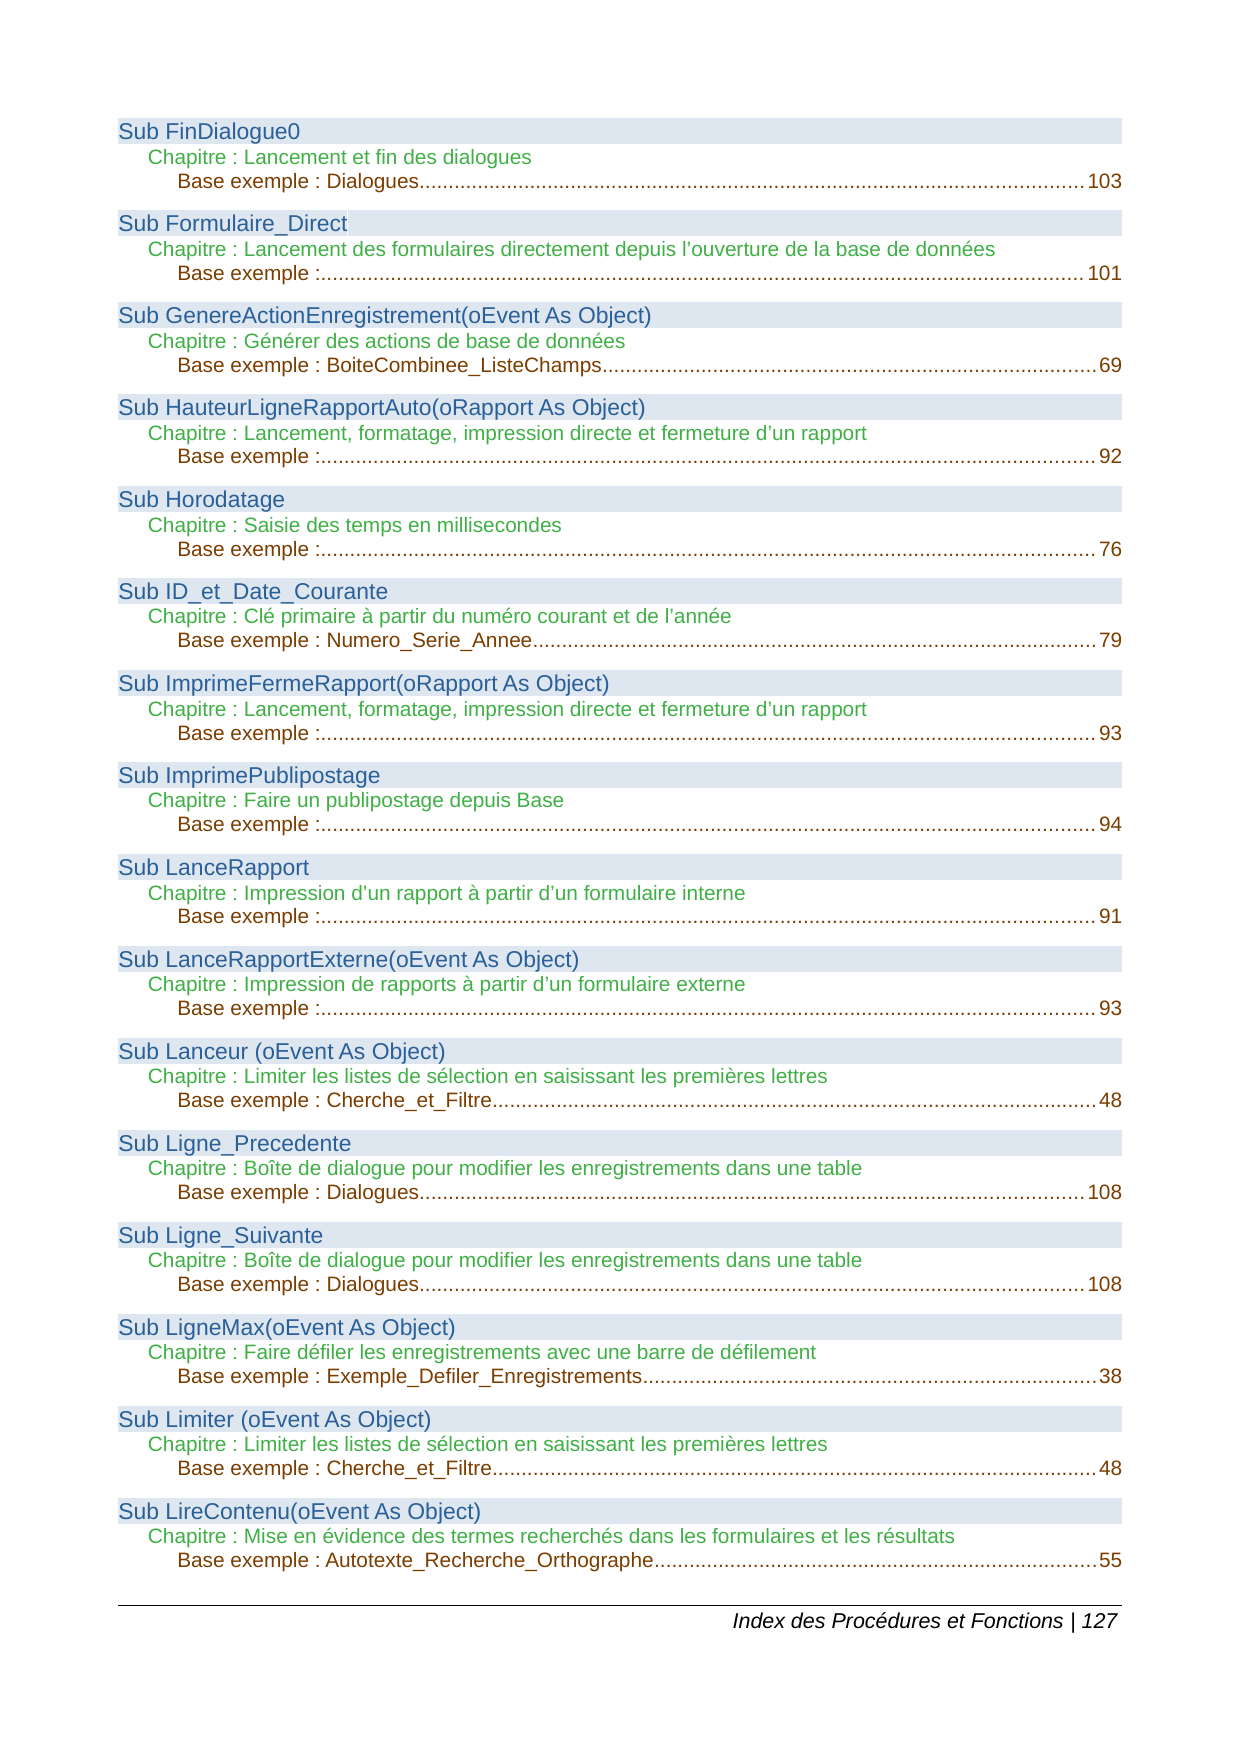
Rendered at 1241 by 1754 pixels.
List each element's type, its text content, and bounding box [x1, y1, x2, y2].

text Chapitre : Clé primaire à partir du numéro courant et de l’année [148, 604, 1122, 628]
text Chapitre : Limiter les listes de sélection en saisissant les premières lettres [148, 1064, 1122, 1088]
text Chapitre : Boîte de dialogue pour modifier les enregistrements dans une table [148, 1248, 1122, 1272]
text Base exemple : 92 [177, 444, 1122, 468]
text Chapitre : Impression de rapports à partir d’un formulaire externe [148, 972, 1122, 996]
text Base exemple : Dialogues 108 [177, 1180, 1122, 1204]
text Chapitre : Limiter les listes de sélection en saisissant les premières lettres [148, 1432, 1122, 1456]
text Chapitre : Générer des actions de base de données [148, 328, 1122, 352]
text Chapitre : Faire défiler les enregistrements avec une barre de défilement [148, 1340, 1122, 1364]
text Chapitre : Lancement et fin des dialogues [148, 144, 1122, 168]
text Base exemple : Autotexte_Recherche_Orthographe 55 [177, 1548, 1122, 1572]
text Chapitre : Faire un publipostage depuis Base [148, 788, 1122, 812]
text Chapitre : Lancement des formulaires directement depuis l’ouverture de la base de données [148, 236, 1122, 260]
text Base exemple : Cherche_et_Filtre 48 [177, 1456, 1122, 1480]
text Base exemple : Dialogues 108 [177, 1272, 1122, 1296]
text Base exemple : Numero_Serie_Annee 79 [177, 628, 1122, 652]
text Chapitre : Boîte de dialogue pour modifier les enregistrements dans une table [148, 1156, 1122, 1180]
text Chapitre : Impression d’un rapport à partir d’un formulaire interne [148, 880, 1122, 904]
text Chapitre : Saisie des temps en millisecondes [148, 512, 1122, 536]
text Base exemple : 76 [177, 536, 1122, 560]
text Chapitre : Mise en évidence des termes recherchés dans les formulaires et les résultats [148, 1524, 1122, 1548]
text Base exemple : Cherche_et_Filtre 48 [177, 1088, 1122, 1112]
text Base exemple : 94 [177, 812, 1122, 836]
text Chapitre : Lancement, formatage, impression directe et fermeture d’un rapport [148, 696, 1122, 720]
text Chapitre : Lancement, formatage, impression directe et fermeture d’un rapport [148, 420, 1122, 444]
text Base exemple : Exemple_Defiler_Enregistrements 38 [177, 1364, 1122, 1388]
text Base exemple : 93 [177, 996, 1122, 1020]
text Base exemple : 91 [177, 904, 1122, 928]
text Base exemple : BoiteCombinee_ListeChamps 69 [177, 352, 1122, 376]
text Base exemple : Dialogues 103 [177, 168, 1122, 192]
text Base exemple : 93 [177, 720, 1122, 744]
text Base exemple : 101 [177, 260, 1122, 284]
